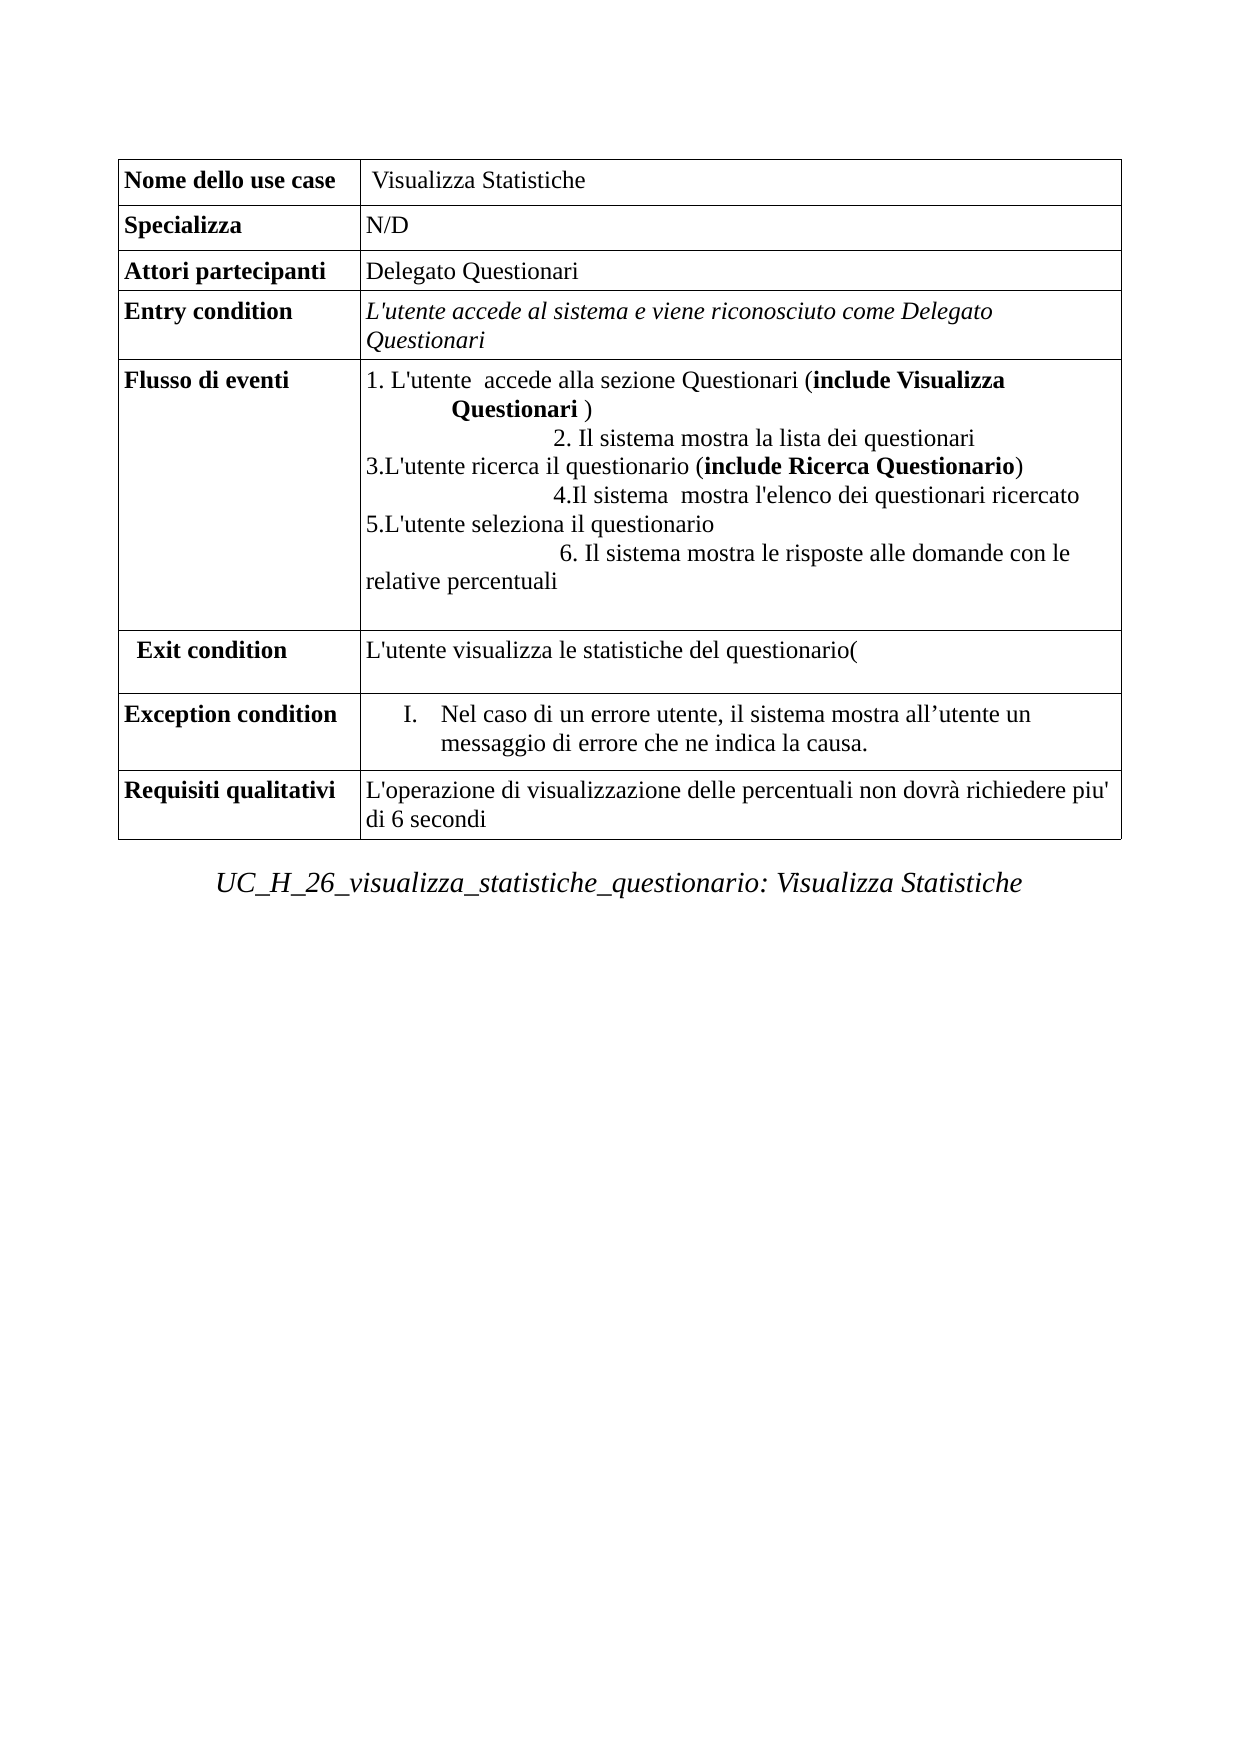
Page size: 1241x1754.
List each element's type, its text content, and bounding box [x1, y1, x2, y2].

table_cell L'utente visualizza le statistiche del questionario( [361, 631, 1121, 693]
table_header Nome dello use case [119, 160, 360, 205]
table_cell Specializza [119, 206, 360, 250]
table_cell Exception condition [119, 694, 360, 770]
table_cell L'utente accede alla sezione Questionari (include Visualizza Questionari ) 2. Il sistema mostra la lista dei questionari 3.L'utente ricerca il questionario (include Ricerca Questionario) 4.Il sistema mostra l'elenco dei questionari ricercato 5.L'utente seleziona il questionario 6. Il sistema mostra le risposte alle domande con le relative percentuali [361, 360, 1121, 630]
table_cell Nel caso di un errore utente, il sistema mostra all’utente un messaggio di errore che ne indica la causa. [361, 694, 1121, 770]
table_cell L'operazione di visualizzazione delle percentuali non dovrà richiedere piu' di 6 secondi [361, 771, 1121, 839]
text UC_H_26_visualizza_statistiche_questionario: Visualizza Statistiche [118, 865, 1122, 899]
table_cell Exit condition [119, 631, 360, 693]
table_cell L'utente accede al sistema e viene riconosciuto come Delegato Questionari [361, 291, 1121, 359]
table_cell Attori partecipanti [119, 251, 360, 290]
table_cell Entry condition [119, 291, 360, 359]
table_cell Requisiti qualitativi [119, 771, 360, 839]
table_cell Flusso di eventi [119, 360, 360, 630]
table_header Visualizza Statistiche [361, 160, 1121, 205]
table_cell Delegato Questionari [361, 251, 1121, 290]
table_cell N/D [361, 206, 1121, 250]
